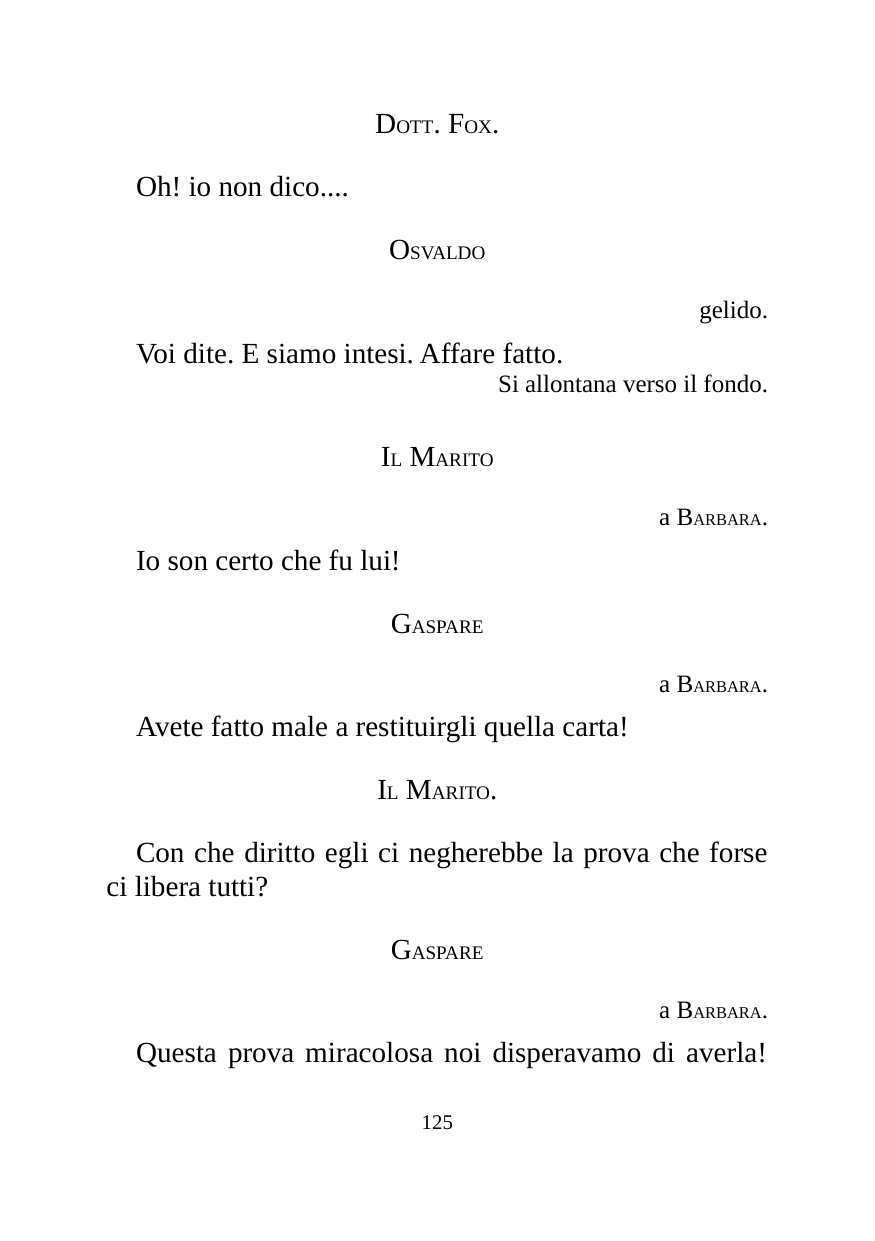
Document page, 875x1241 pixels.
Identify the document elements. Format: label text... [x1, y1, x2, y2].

text Io son certo che fu lui! [106, 543, 768, 576]
text Oh! io non dico.... [106, 169, 768, 203]
text gelido. [431, 295, 768, 324]
text a Barbara. [431, 669, 768, 698]
text Si allontana verso il fondo. [431, 369, 768, 398]
text Il Marito. [106, 772, 768, 806]
text Dott. Fox. [106, 106, 768, 140]
text Con che diritto egli ci negherebbe la prova che forse ci libera tutti? [106, 836, 768, 903]
text Il Marito [106, 439, 768, 473]
text Voi dite. E siamo intesi. Affare fatto. [106, 336, 768, 369]
text Osvaldo [106, 232, 768, 266]
text a Barbara. [431, 995, 768, 1024]
text Questa prova miracolosa noi disperavamo di averla! [106, 1036, 768, 1069]
text a Barbara. [431, 502, 768, 531]
text Gaspare [106, 606, 768, 639]
text Avete fatto male a restituirgli quella carta! [106, 709, 768, 743]
text Gaspare [106, 932, 768, 966]
